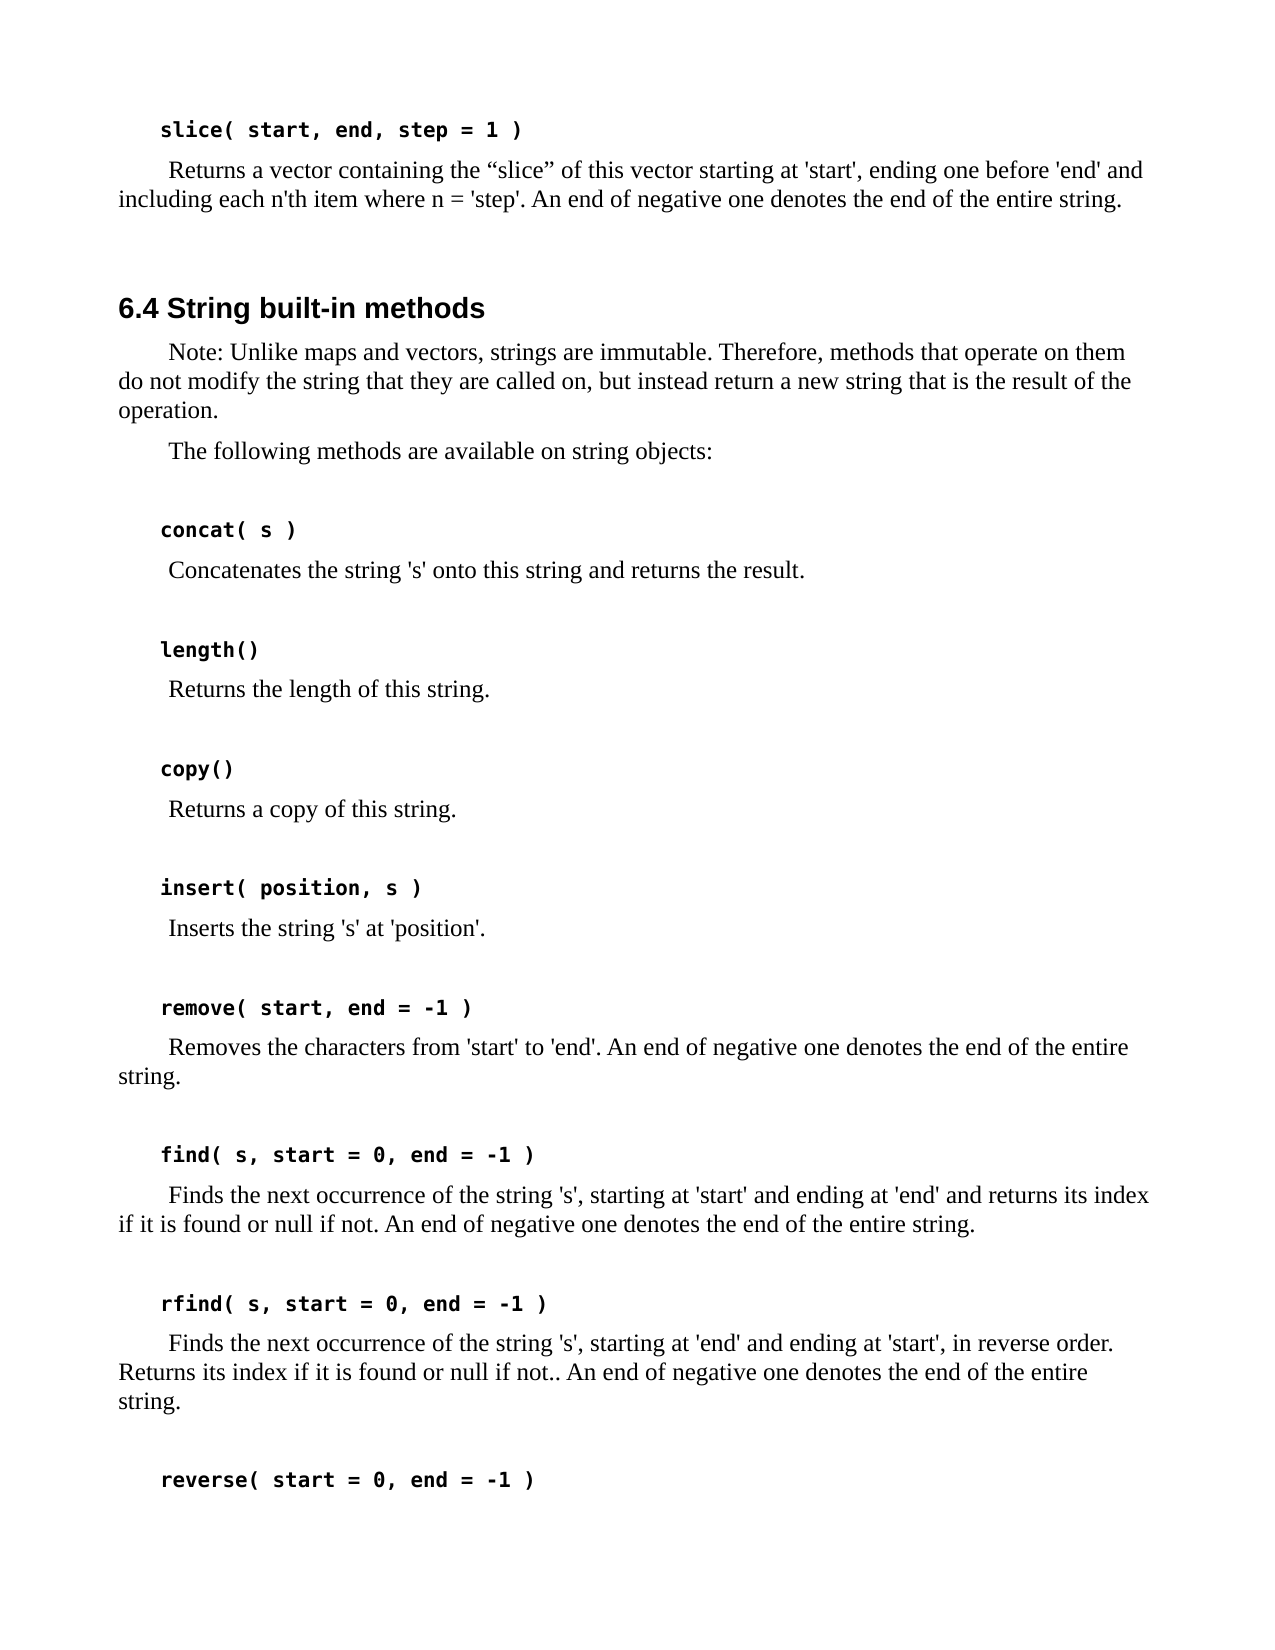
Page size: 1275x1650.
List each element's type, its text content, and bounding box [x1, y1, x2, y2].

text Returns a copy of this string. [118, 794, 1157, 822]
text rfind( s, start = 0, end = -1 ) [118, 1292, 1157, 1316]
subtitle 6.4 String built-in methods [118, 291, 1157, 325]
text Removes the characters from 'start' to 'end'. An end of negative one denotes the end of the entire string. [118, 1032, 1157, 1090]
text copy() [118, 757, 1157, 781]
text remove( start, end = -1 ) [118, 996, 1157, 1020]
text length() [118, 638, 1157, 662]
text insert( position, s ) [118, 876, 1157, 901]
text slice( start, end, step = 1 ) [118, 118, 1157, 142]
text reverse( start = 0, end = -1 ) [118, 1468, 1157, 1493]
text concat( s ) [118, 518, 1157, 543]
text find( s, start = 0, end = -1 ) [118, 1143, 1157, 1168]
text Returns the length of this string. [118, 674, 1157, 703]
text Finds the next occurrence of the string 's', starting at 'end' and ending at 'start', in reverse order. Returns its index if it is found or null if not.. An end of negative one denotes the end of the entire string. [118, 1328, 1157, 1414]
text Note: Unlike maps and vectors, strings are immutable. Therefore, methods that operate on them do not modify the string that they are called on, but instead return a new string that is the result of the operation. [118, 337, 1157, 423]
text Returns a vector containing the “slice” of this vector starting at 'start', ending one before 'end' and including each n'th item where n = 'step'. An end of negative one denotes the end of the entire string. [118, 155, 1157, 212]
text Concatenates the string 's' onto this string and returns the result. [118, 555, 1157, 584]
text The following methods are available on string objects: [118, 436, 1157, 465]
text Inserts the string 's' at 'position'. [118, 913, 1157, 942]
text Finds the next occurrence of the string 's', starting at 'start' and ending at 'end' and returns its index if it is found or null if not. An end of negative one denotes the end of the entire string. [118, 1180, 1157, 1238]
